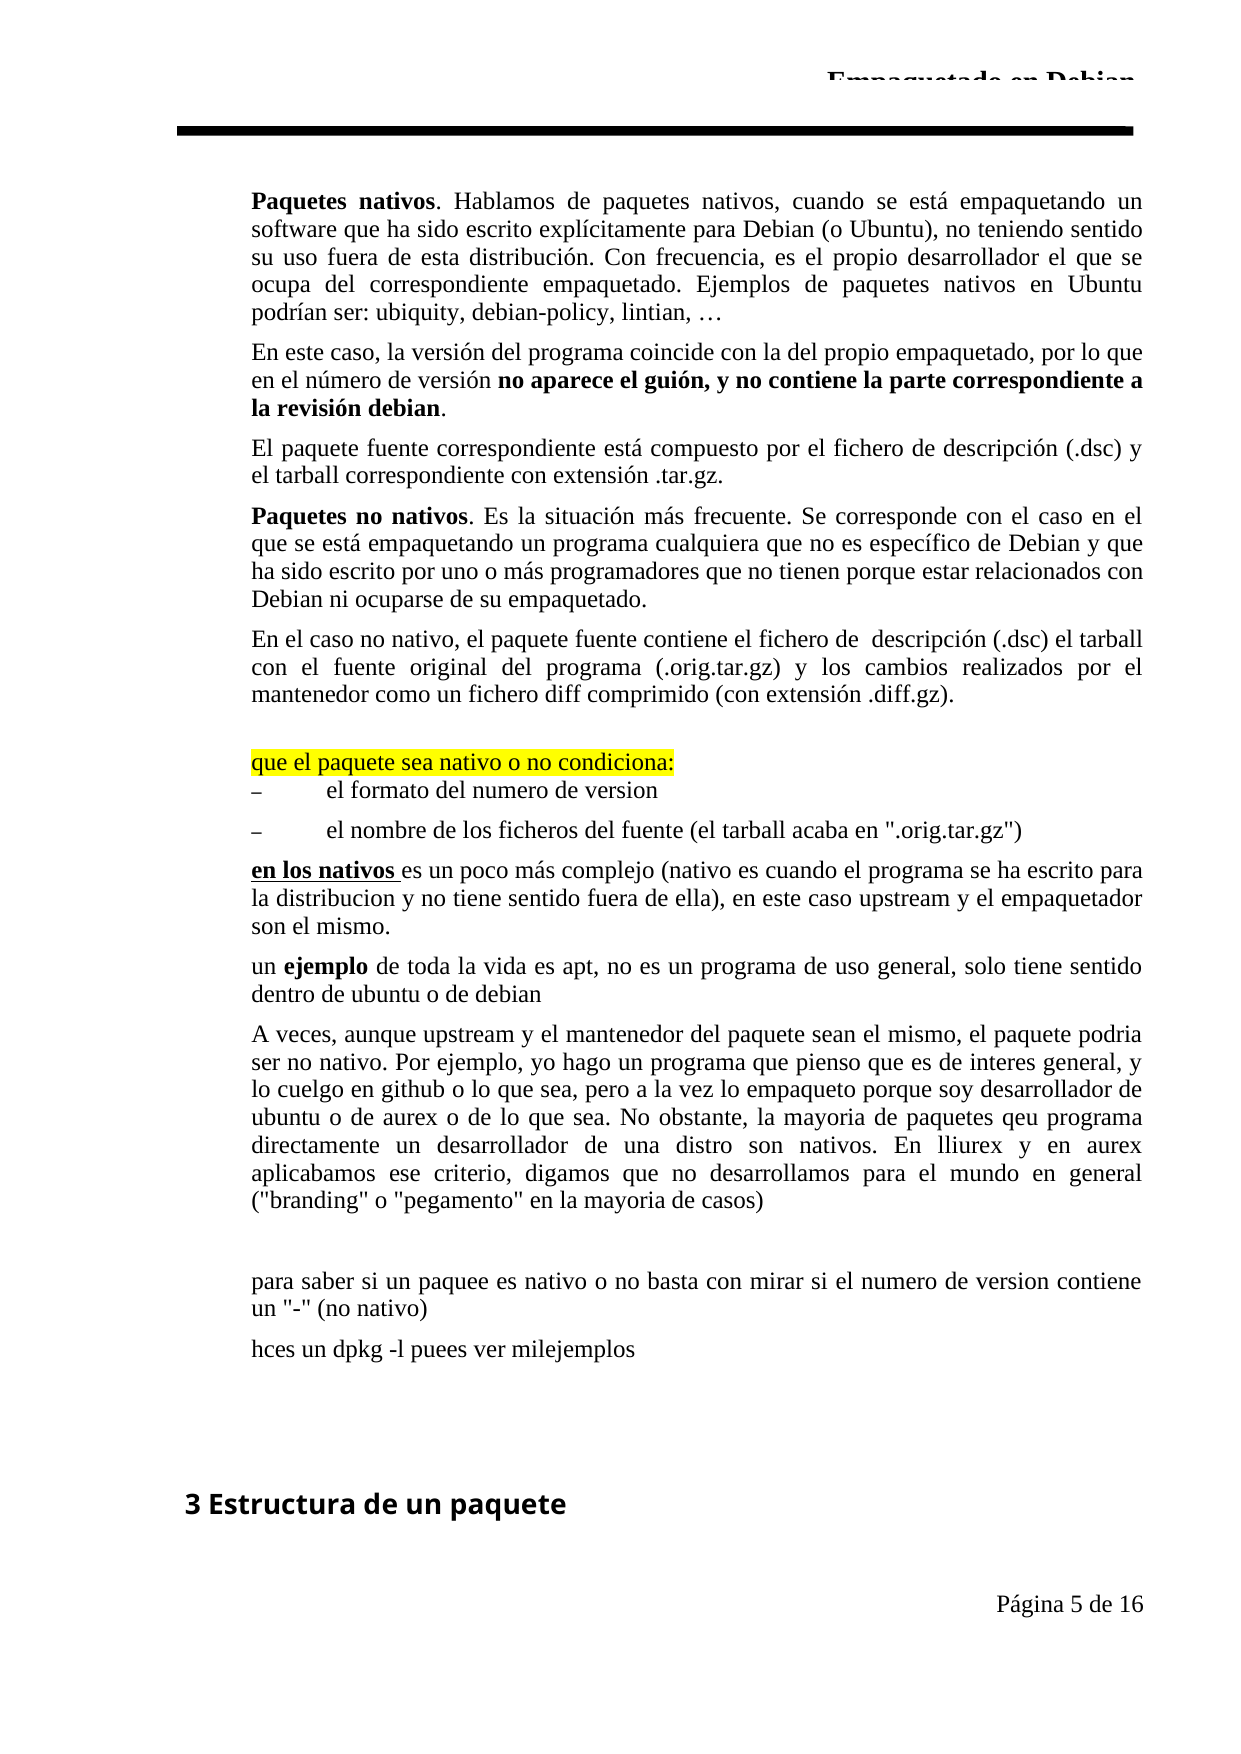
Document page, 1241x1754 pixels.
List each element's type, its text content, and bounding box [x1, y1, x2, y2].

text un ejemplo de toda la vida es apt, no es un programa de uso general, solo tiene sentido dentro de ubuntu o de debian [251, 952, 1144, 1008]
text que el paquete sea nativo o no condiciona: [251, 748, 1144, 776]
text A veces, aunque upstream y el mantenedor del paquete sean el mismo, el paquete podria ser no nativo. Por ejemplo, yo hago un programa que pienso que es de interes general, y lo cuelgo en github o lo que sea, pero a la vez lo empaqueto porque soy desarrollador de ubuntu o de aurex o de lo que sea. No obstante, la mayoria de paquetes qeu programa directamente un desarrollador de una distro son nativos. En lliurex y en aurex aplicabamos ese criterio, digamos que no desarrollamos para el mundo en general ("branding" o "pegamento" en la mayoria de casos) [251, 1020, 1144, 1214]
text en los nativos es un poco más complejo (nativo es cuando el programa se ha escrito para la distribucion y no tiene sentido fuera de ella), en este caso upstream y el empaquetador son el mismo. [251, 857, 1144, 940]
text Paquetes no nativos. Es la situación más frecuente. Se corresponde con el caso en el que se está empaquetando un programa cualquiera que no es específico de Debian y que ha sido escrito por uno o más programadores que no tienen porque estar relacionados con Debian ni ocuparse de su empaquetado. [251, 502, 1144, 613]
text hces un dpkg -l puees ver milejemplos [251, 1335, 1144, 1362]
text para saber si un paquee es nativo o no basta con mirar si el numero de version contiene un "-" (no nativo) [251, 1267, 1144, 1322]
text Paquetes nativos. Hablamos de paquetes nativos, cuando se está empaquetando un software que ha sido escrito explícitamente para Debian (o Ubuntu), no teniendo sentido su uso fuera de esta distribución. Con frecuencia, es el propio desarrollador el que se ocupa del correspondiente empaquetado. Ejemplos de paquetes nativos en Ubuntu podrían ser: ubiquity, debian-policy, lintian, … [251, 187, 1144, 326]
text En el caso no nativo, el paquete fuente contiene el fichero de descripción (.dsc) el tarball con el fuente original del programa (.orig.tar.gz) y los cambios realizados por el mantenedor como un fichero diff comprimido (con extensión .diff.gz). [251, 625, 1144, 708]
subtitle Estructura de un paquete [177, 1484, 1144, 1523]
text El paquete fuente correspondiente está compuesto por el fichero de descripción (.dsc) y el tarball correspondiente con extensión .tar.gz. [251, 434, 1144, 489]
list el formato del numero de version [251, 776, 1144, 804]
text En este caso, la versión del programa coincide con la del propio empaquetado, por lo que en el número de versión no aparece el guión, y no contiene la parte correspondiente a la revisión debian. [251, 338, 1144, 421]
list el nombre de los ficheros del fuente (el tarball acaba en ".orig.tar.gz") [251, 816, 1144, 844]
